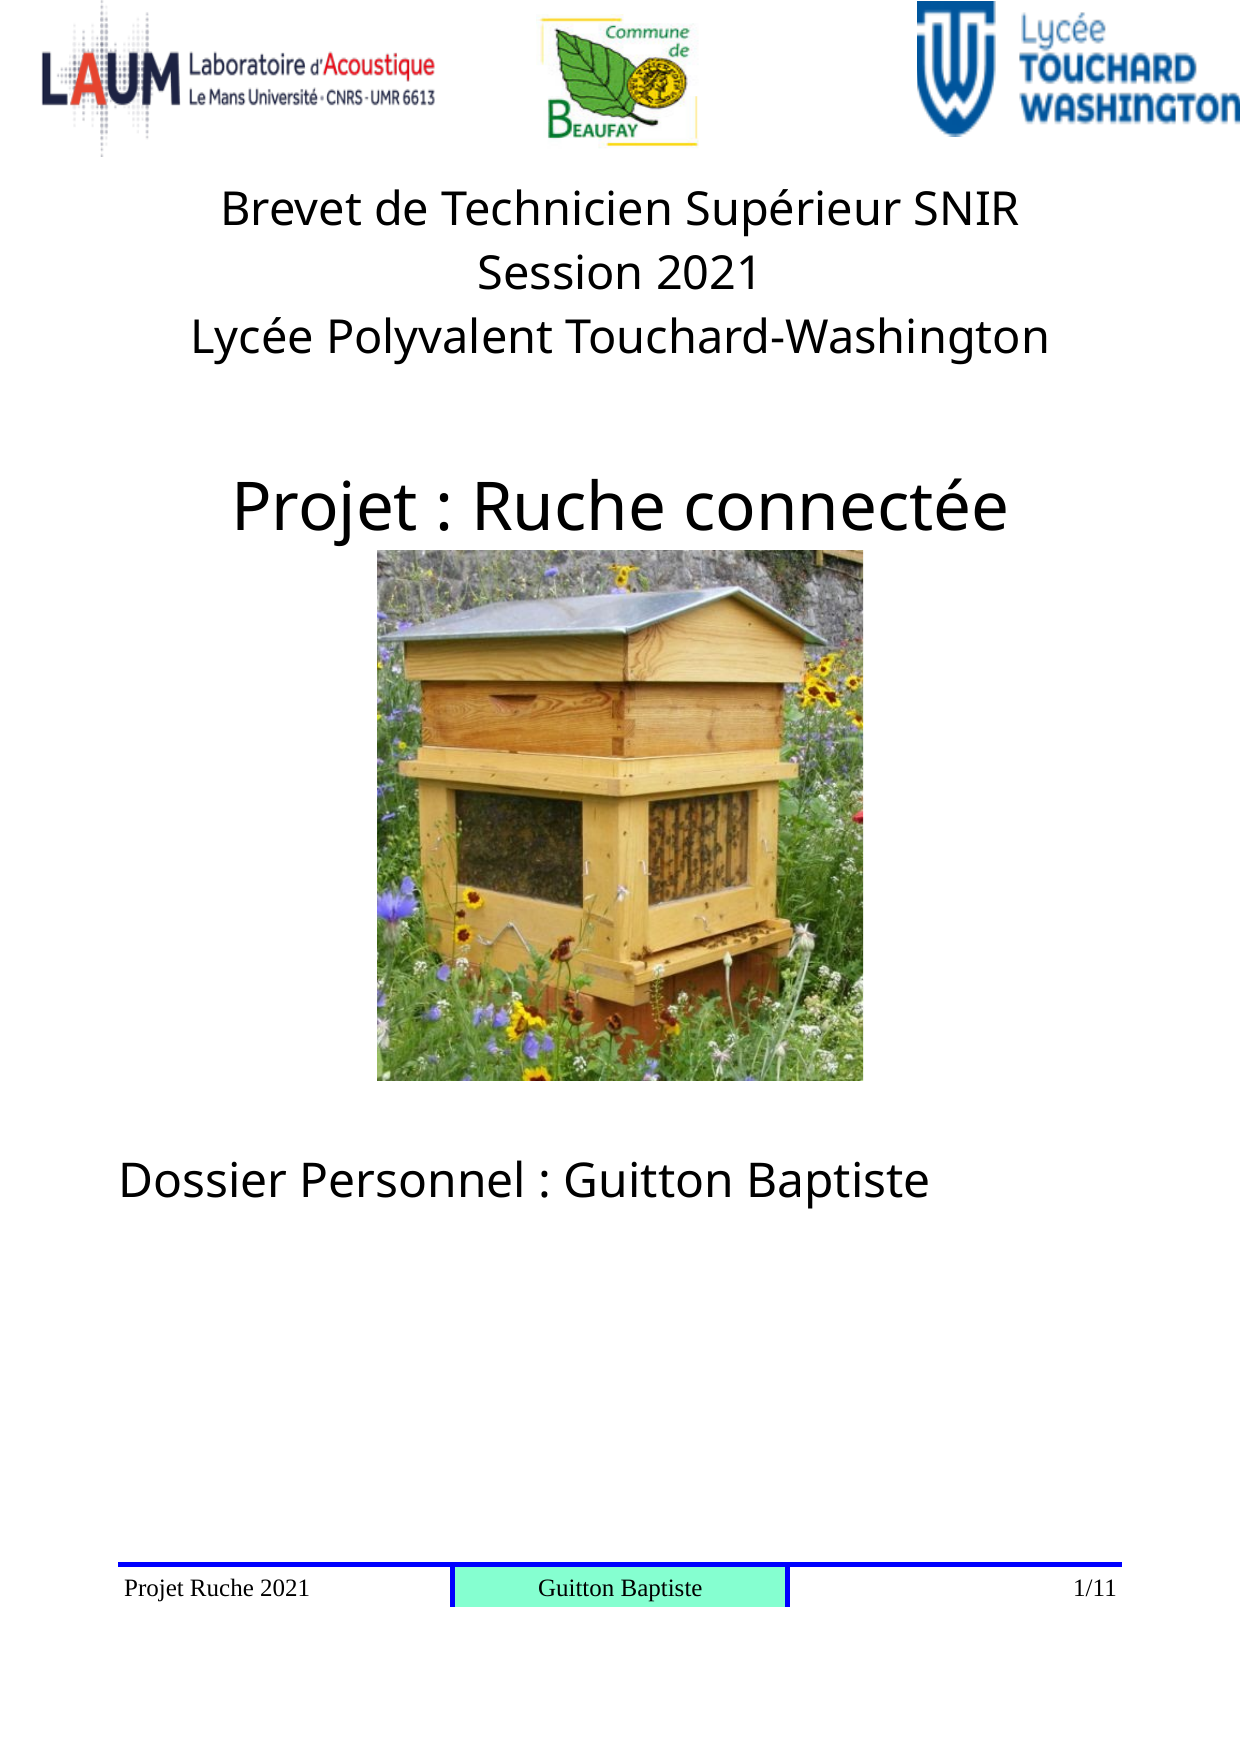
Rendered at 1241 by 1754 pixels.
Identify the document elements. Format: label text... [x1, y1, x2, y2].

picture [917, 1, 1240, 137]
text Brevet de Technicien Supérieur SNIR [118, 176, 1122, 239]
text Projet : Ruche connectée [118, 459, 1122, 550]
text Dossier Personnel : Guitton Baptiste [118, 1146, 1122, 1211]
picture [37, 0, 439, 157]
picture [536, 14, 702, 151]
text Session 2021 [118, 239, 1122, 303]
picture [377, 550, 864, 1081]
text Lycée Polyvalent Touchard-Washington [118, 303, 1122, 367]
